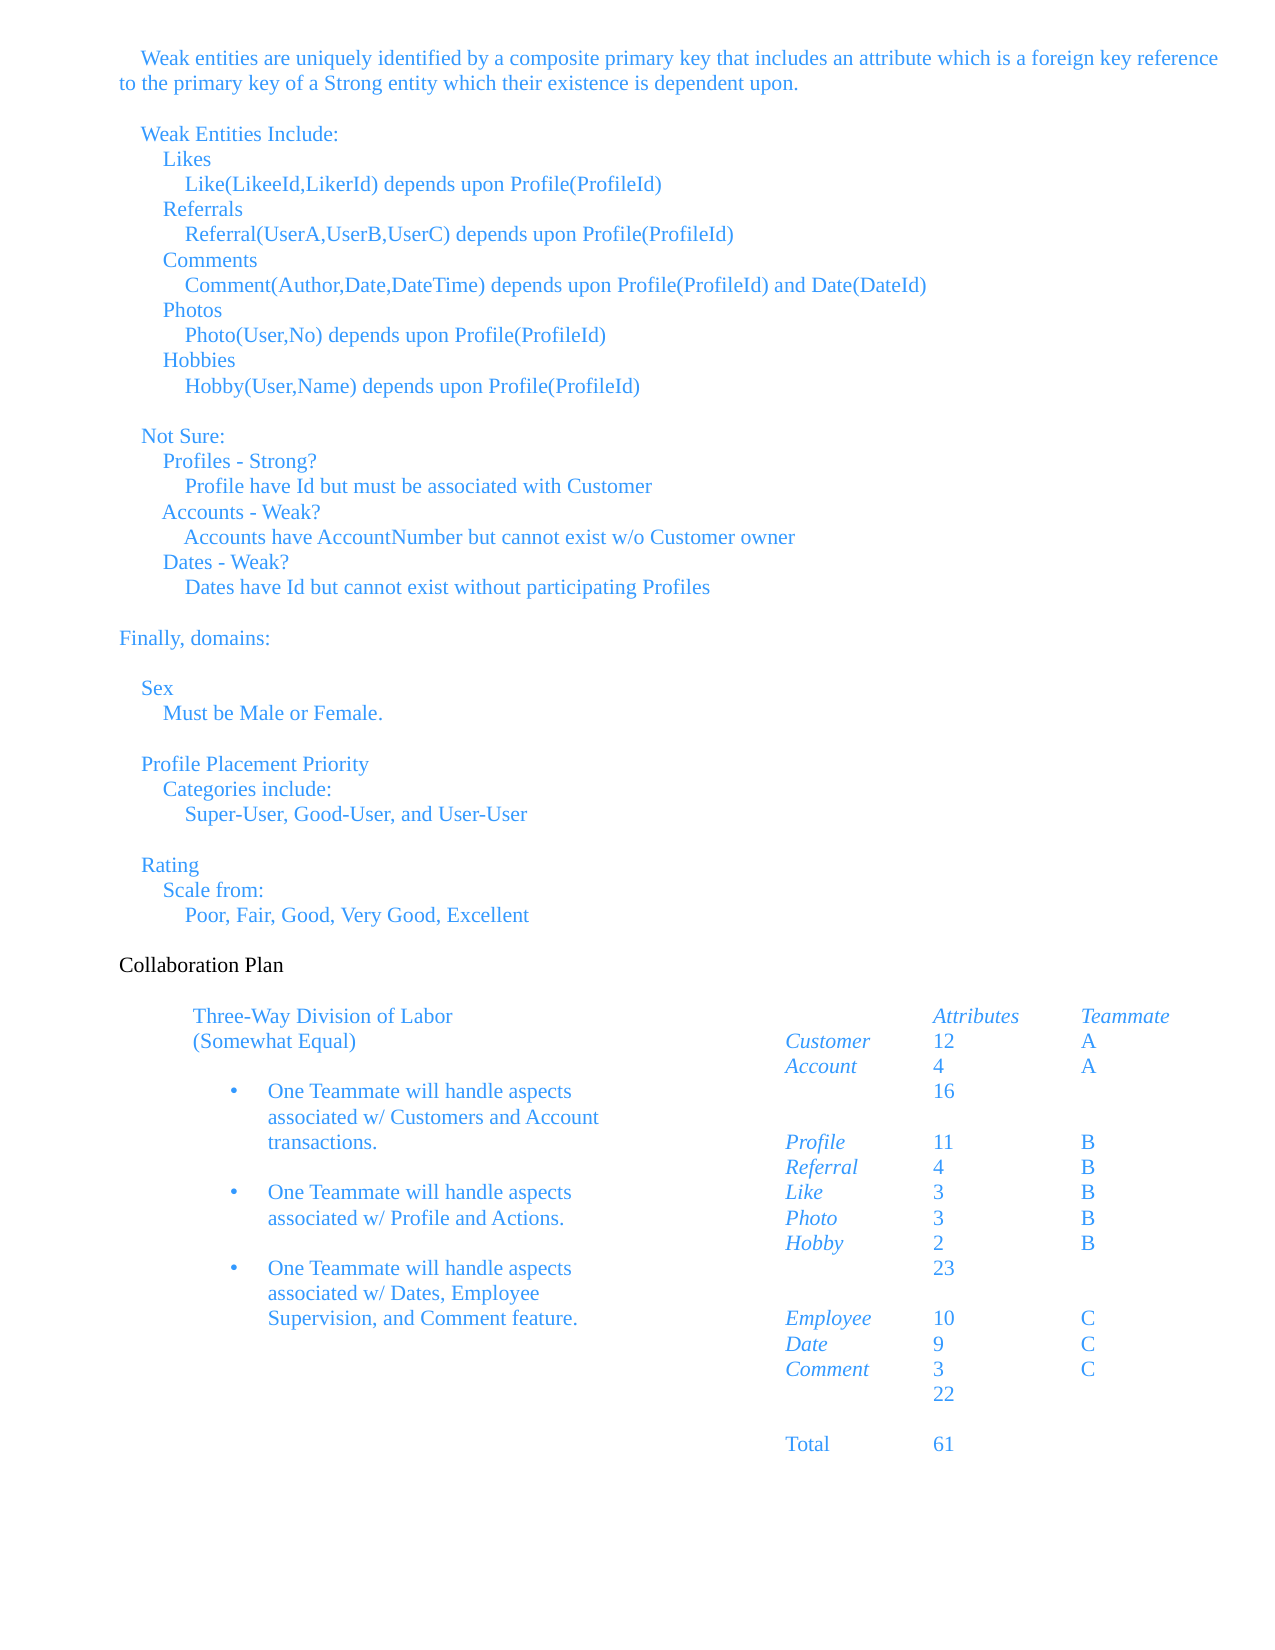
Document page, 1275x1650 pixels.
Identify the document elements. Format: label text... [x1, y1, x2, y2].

text Not Sure: [119, 423, 1230, 448]
text Super-User, Good-User, and User-User [119, 801, 1230, 826]
text Dates have Id but cannot exist without participating Profiles [119, 574, 1230, 599]
text Photos [119, 297, 1230, 322]
text Referral(UserA,UserB,UserC) depends upon Profile(ProfileId) [119, 221, 1230, 247]
text 23 [785, 1255, 1230, 1280]
text Weak entities are uniquely identified by a composite primary key that includes an attribute which is a foreign key reference to the primary key of a Strong entity which their existence is dependent upon. [119, 45, 1230, 95]
text Total 61 [785, 1431, 1230, 1457]
text Hobbies [119, 347, 1230, 373]
text Profile 11 B [785, 1129, 1230, 1154]
text Comments [119, 247, 1230, 272]
text Profiles - Strong? [119, 448, 1230, 473]
list One Teammate will handle aspects associated w/ Customers and Account transactions. [230, 1078, 637, 1154]
text Referrals [119, 196, 1230, 221]
text Like(LikeeId,LikerId) depends upon Profile(ProfileId) [119, 171, 1230, 196]
text Poor, Fair, Good, Very Good, Excellent [119, 902, 1230, 927]
text Collaboration Plan [119, 952, 1230, 978]
text 22 [785, 1381, 1230, 1406]
list One Teammate will handle aspects associated w/ Dates, Employee Supervision, and Comment feature. [230, 1255, 637, 1331]
text Sex [119, 675, 1230, 700]
text Accounts - Weak? [119, 499, 1230, 524]
text Finally, domains: [119, 625, 1230, 650]
text Date 9 C [785, 1331, 1230, 1356]
text Hobby 2 B [785, 1230, 1230, 1255]
text Customer 12 A [785, 1028, 1230, 1053]
text Profile have Id but must be associated with Customer [119, 473, 1230, 499]
text Referral 4 B [785, 1154, 1230, 1179]
text Account 4 A [785, 1053, 1230, 1078]
text Photo(User,No) depends upon Profile(ProfileId) [119, 322, 1230, 347]
text Must be Male or Female. [119, 700, 1230, 726]
text Comment(Author,Date,DateTime) depends upon Profile(ProfileId) and Date(DateId) [119, 272, 1230, 297]
text Employee 10 C [785, 1305, 1230, 1331]
list One Teammate will handle aspects associated w/ Profile and Actions. [230, 1179, 637, 1230]
text Likes [119, 146, 1230, 171]
text Dates - Weak? [119, 549, 1230, 574]
text Three-Way Division of Labor [193, 1003, 637, 1028]
text Rating [119, 852, 1230, 877]
text Weak Entities Include: [119, 121, 1230, 146]
text Hobby(User,Name) depends upon Profile(ProfileId) [119, 373, 1230, 398]
text Accounts have AccountNumber but cannot exist w/o Customer owner [119, 524, 1230, 549]
text Photo 3 B [785, 1204, 1230, 1230]
text (Somewhat Equal) [193, 1028, 637, 1053]
text Comment 3 C [785, 1356, 1230, 1381]
text Profile Placement Priority [119, 751, 1230, 776]
text Attributes Teammate [637, 1003, 1230, 1028]
text Like 3 B [785, 1179, 1230, 1204]
text 16 [785, 1078, 1230, 1104]
text Categories include: [119, 776, 1230, 801]
text Scale from: [119, 877, 1230, 902]
